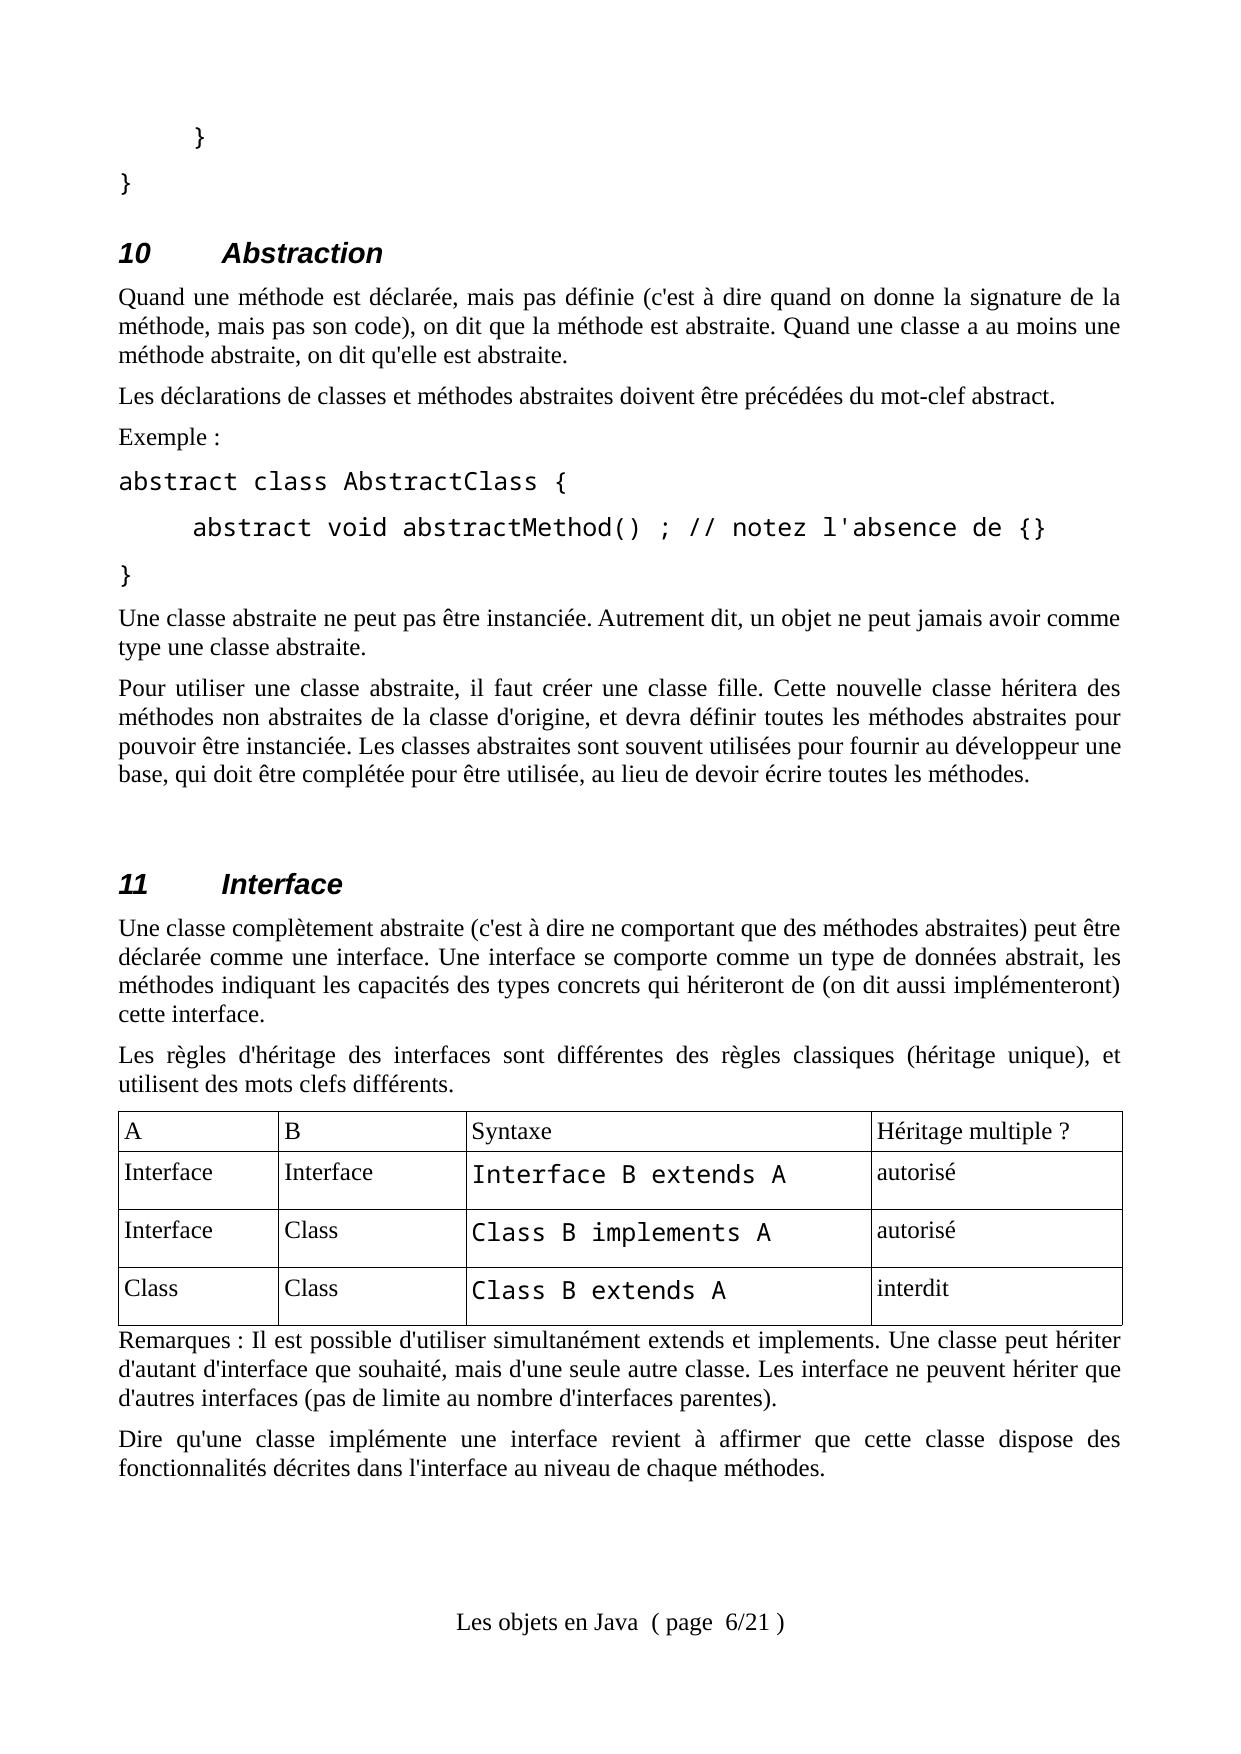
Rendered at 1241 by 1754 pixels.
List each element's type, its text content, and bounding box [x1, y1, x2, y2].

text Quand une méthode est déclarée, mais pas définie (c'est à dire quand on donne la signature de la méthode, mais pas son code), on dit que la méthode est abstraite. Quand une classe a au moins une méthode abstraite, on dit qu'elle est abstraite. [118, 282, 1122, 368]
table_cell interdit [872, 1268, 1122, 1325]
table_cell Interface [119, 1210, 278, 1267]
text Dire qu'une classe implémente une interface revient à affirmer que cette classe dispose des fonctionnalités décrites dans l'interface au niveau de chaque méthodes. [118, 1424, 1122, 1482]
subtitle Interface [118, 867, 1122, 901]
text Une classe abstraite ne peut pas être instanciée. Autrement dit, un objet ne peut jamais avoir comme type une classe abstraite. [118, 603, 1122, 661]
text Les règles d'héritage des interfaces sont différentes des règles classiques (héritage unique), et utilisent des mots clefs différents. [118, 1041, 1122, 1098]
text Les déclarations de classes et méthodes abstraites doivent être précédées du mot-clef abstract. [118, 381, 1122, 410]
table_cell Interface B extends A [467, 1152, 871, 1209]
table_header B [279, 1112, 466, 1151]
table_header Syntaxe [467, 1112, 871, 1151]
text Une classe complètement abstraite (c'est à dire ne comportant que des méthodes abstraites) peut être déclarée comme une interface. Une interface se comporte comme un type de données abstrait, les méthodes indiquant les capacités des types concrets qui hériteront de (on dit aussi implémenteront) cette interface. [118, 913, 1122, 1028]
table_cell autorisé [872, 1152, 1122, 1209]
text Exemple : [118, 422, 1122, 451]
table_cell Class [279, 1268, 466, 1325]
text } [118, 118, 1122, 152]
table_cell Class B implements A [467, 1210, 871, 1267]
text abstract class AbstractClass { [118, 463, 1122, 498]
table_cell Class B extends A [467, 1268, 871, 1325]
text } [118, 165, 1122, 199]
table_cell Class [119, 1268, 278, 1325]
subtitle Abstraction [118, 236, 1122, 270]
table_cell Class [279, 1210, 466, 1267]
text Remarques : Il est possible d'utiliser simultanément extends et implements. Une classe peut hériter d'autant d'interface que souhaité, mais d'une seule autre classe. Les interface ne peuvent hériter que d'autres interfaces (pas de limite au nombre d'interfaces parentes). [118, 1326, 1122, 1412]
table_cell autorisé [872, 1210, 1122, 1267]
text } [118, 557, 1122, 591]
table_header Héritage multiple ? [872, 1112, 1122, 1151]
table_cell Interface [279, 1152, 466, 1209]
text Pour utiliser une classe abstraite, il faut créer une classe fille. Cette nouvelle classe héritera des méthodes non abstraites de la classe d'origine, et devra définir toutes les méthodes abstraites pour pouvoir être instanciée. Les classes abstraites sont souvent utilisées pour fournir au développeur une base, qui doit être complétée pour être utilisée, au lieu de devoir écrire toutes les méthodes. [118, 673, 1122, 788]
table_cell Interface [119, 1152, 278, 1209]
text abstract void abstractMethod() ; // notez l'absence de {} [118, 510, 1122, 544]
table_header A [119, 1112, 278, 1151]
